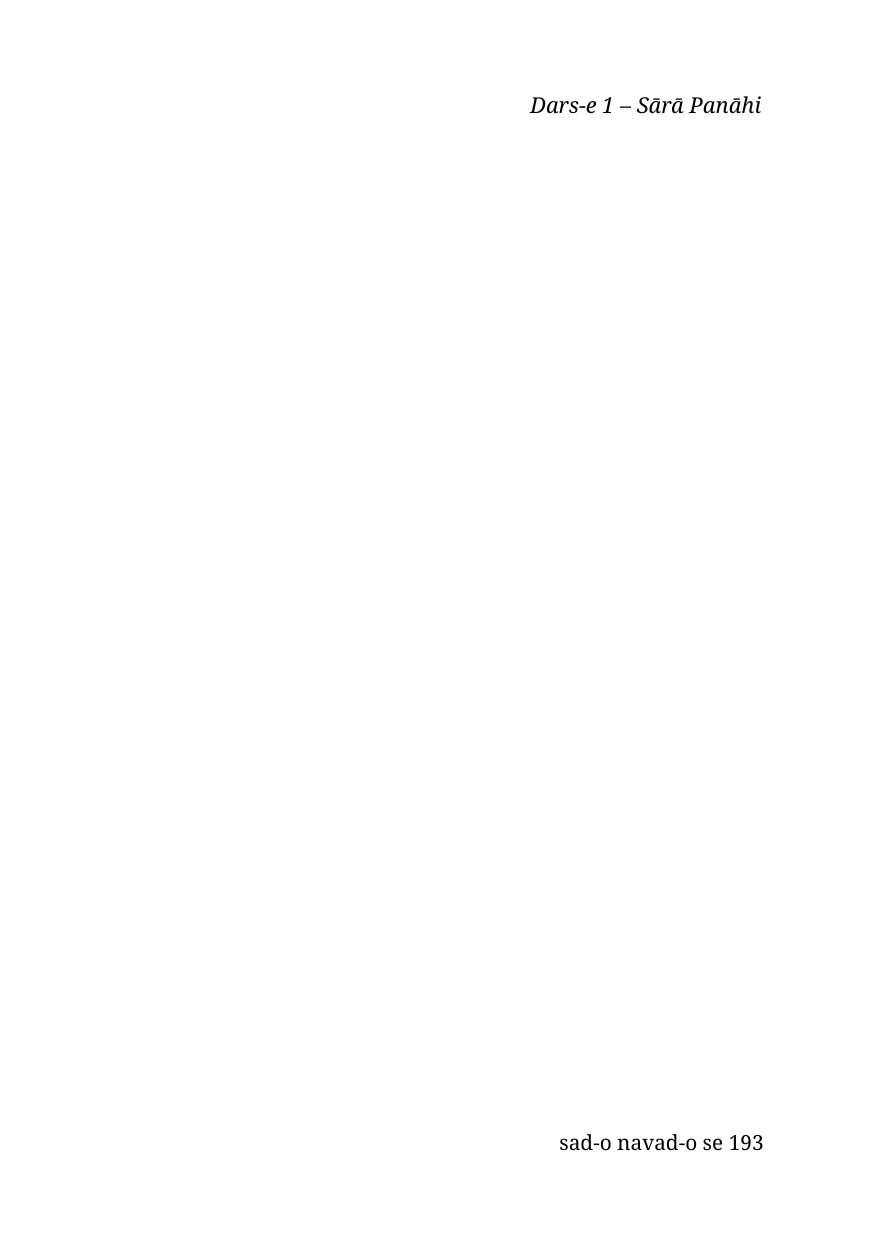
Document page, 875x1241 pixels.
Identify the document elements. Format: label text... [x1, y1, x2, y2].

text sad-o navad-o se 193 [111, 1128, 763, 1157]
